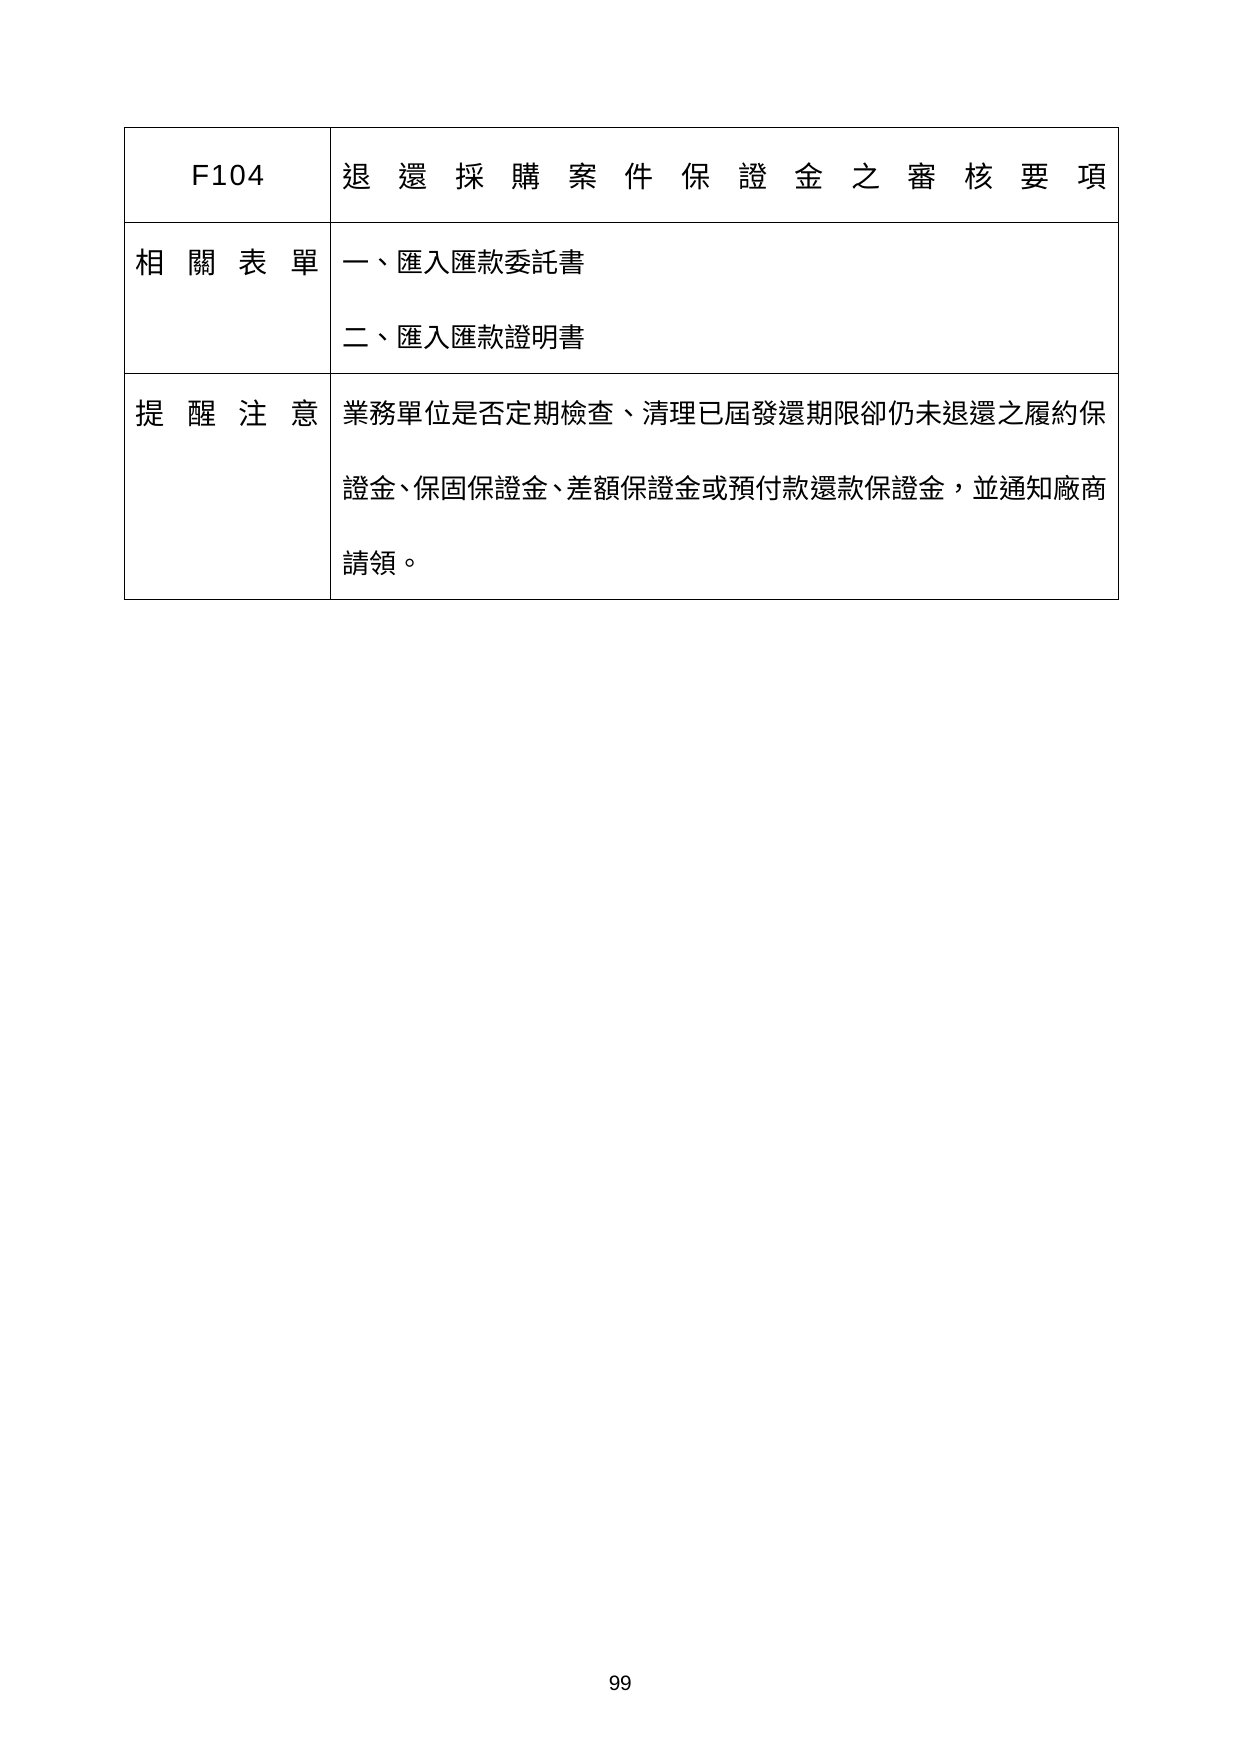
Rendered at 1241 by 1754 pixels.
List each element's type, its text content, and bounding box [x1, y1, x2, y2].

table_header 退還採購案件保證金之審核要項 [331, 128, 1118, 222]
table_cell 相關表單 [125, 223, 330, 373]
table_cell 提醒注意 [125, 374, 330, 599]
table_cell 一、匯入匯款委託書 二、匯入匯款證明書 [331, 223, 1118, 373]
table_header F104 [125, 128, 330, 222]
table_cell 業務單位是否定期檢查、清理已屆發還期限卻仍未退還之履約保證金、保固保證金、差額保證金或預付款還款保證金，並通知廠商請領。 [331, 374, 1118, 599]
